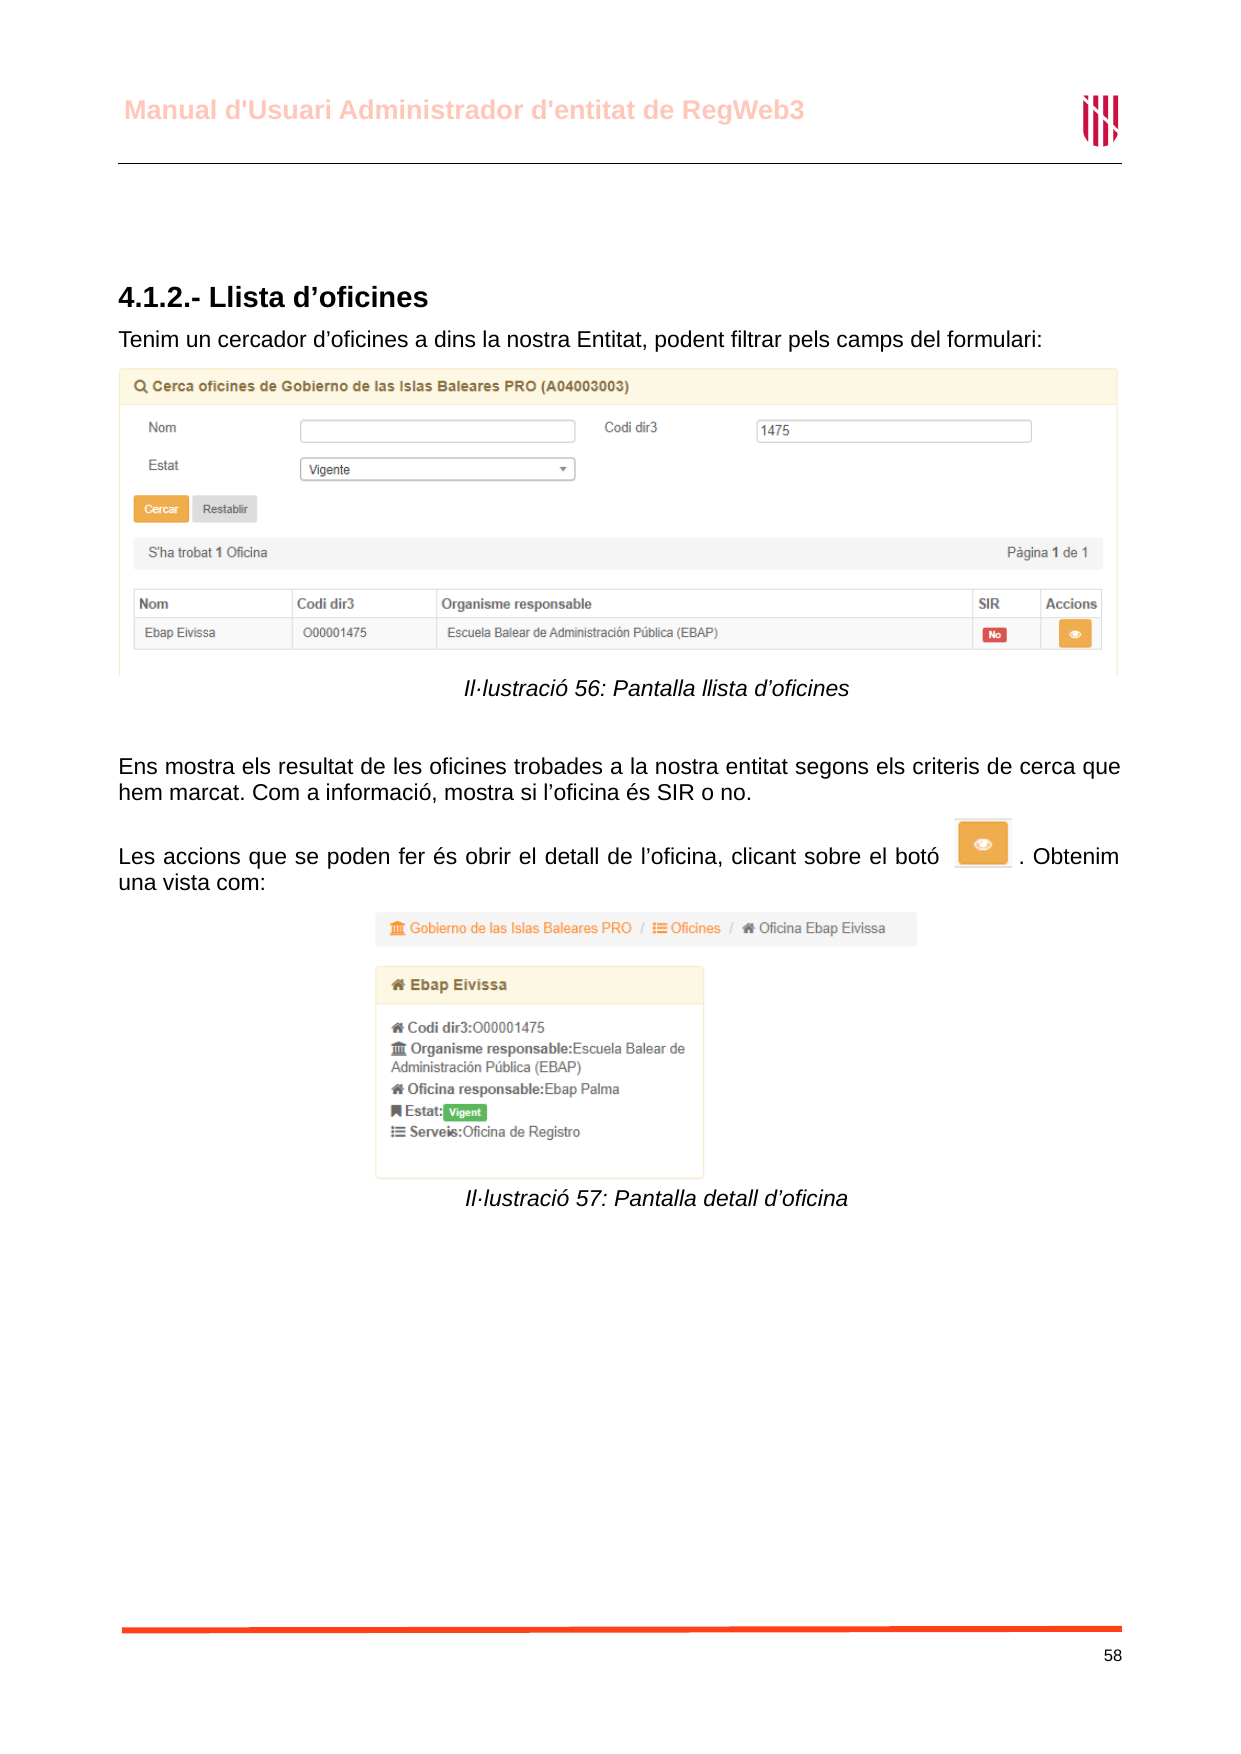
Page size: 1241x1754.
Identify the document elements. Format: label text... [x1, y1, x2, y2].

text Ens mostra els resultat de les oficines trobades a la nostra entitat segons els criteris de cerca que hem marcat. Com a informació, mostra si l’oficina és SIR o no. [118, 753, 1122, 806]
picture [118, 364, 1123, 676]
list Il·lustració 57: Pantalla detall d’oficina [156, 1185, 1122, 1211]
list Il·lustració 56: Pantalla llista d’oficines [156, 676, 1122, 701]
subtitle Llista d’oficines [118, 279, 1122, 313]
text Tenim un cercador d’oficines a dins la nostra Entitat, podent filtrar pels camps del formulari: [118, 326, 1122, 352]
picture [372, 908, 918, 1185]
text Les accions que se poden fer és obrir el detall de l’oficina, clicant sobre el botó . Obtenim una vista com: [118, 843, 1122, 896]
picture [1080, 93, 1121, 148]
picture [954, 818, 1013, 868]
